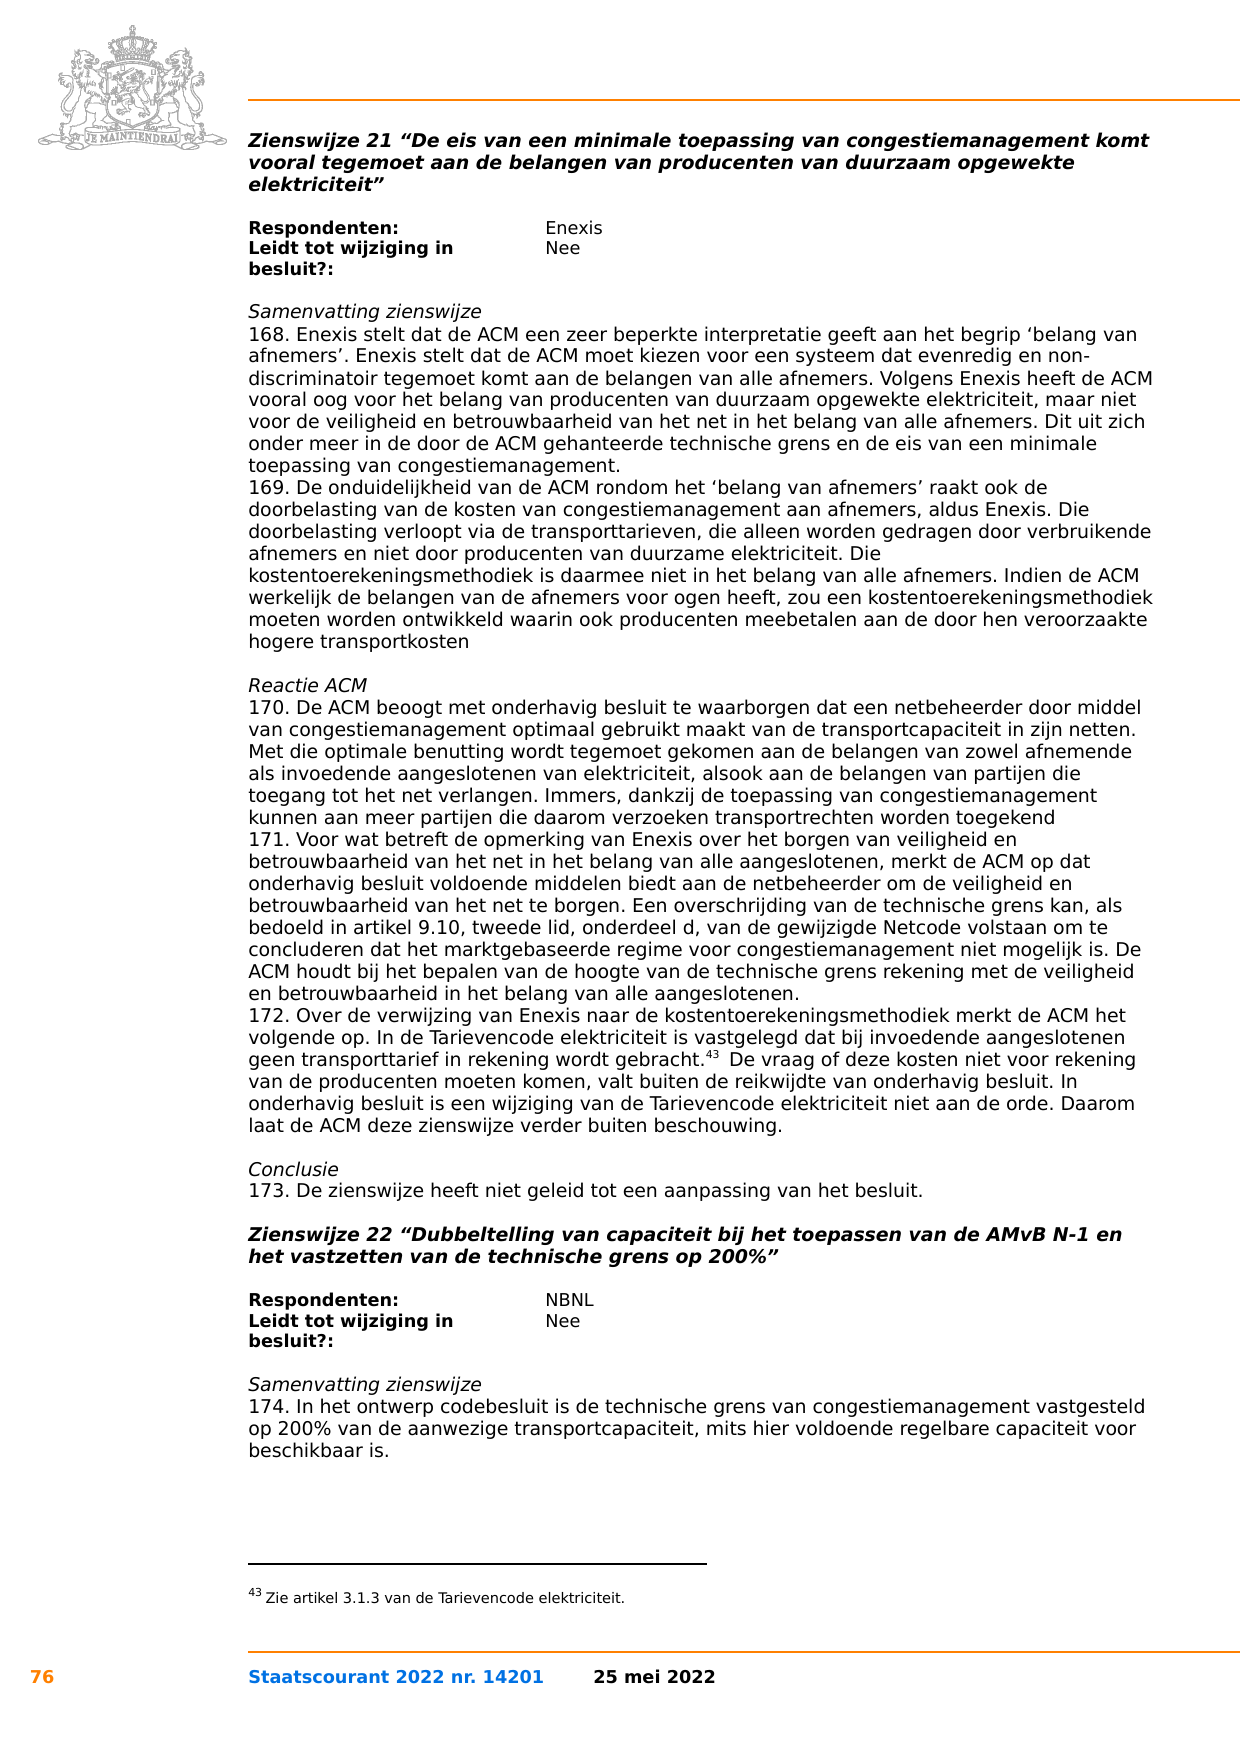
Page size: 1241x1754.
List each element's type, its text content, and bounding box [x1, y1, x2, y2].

table_cell Leidt tot wijziging in besluit?: [248, 1311, 539, 1352]
subtitle Reactie ACM [248, 675, 1163, 697]
table_cell Nee [539, 238, 1163, 279]
table_header NBNL [539, 1290, 1163, 1311]
picture [38, 25, 227, 150]
table_header Enexis [539, 218, 1163, 238]
subtitle Samenvatting zienswijze [248, 301, 1163, 323]
text 171. Voor wat betreft de opmerking van Enexis over het borgen van veiligheid en betrouwbaarheid van het net in het belang van alle aangeslotenen, merkt de ACM op dat onderhavig besluit voldoende middelen biedt aan de netbeheerder om de veiligheid en betrouwbaarheid van het net te borgen. Een overschrijding van de technische grens kan, als bedoeld in artikel 9.10, tweede lid, onderdeel d, van de gewijzigde Netcode volstaan om te concluderen dat het marktgebaseerde regime voor congestiemanagement niet mogelijk is. De ACM houdt bij het bepalen van de hoogte van de technische grens rekening met de veiligheid en betrouwbaarheid in het belang van alle aangeslotenen. [248, 829, 1163, 1005]
text 172. Over de verwijzing van Enexis naar de kostentoerekeningsmethodiek merkt de ACM het volgende op. In de Tarievencode elektriciteit is vastgelegd dat bij invoedende aangeslotenen geen transporttarief in rekening wordt gebracht. De vraag of deze kosten niet voor rekening van de producenten moeten komen, valt buiten de reikwijdte van onderhavig besluit. In onderhavig besluit is een wijziging van de Tarievencode elektriciteit niet aan de orde. Daarom laat de ACM deze zienswijze verder buiten beschouwing. [248, 1005, 1163, 1137]
subtitle Samenvatting zienswijze [248, 1374, 1163, 1396]
table_cell Leidt tot wijziging in besluit?: [248, 238, 539, 279]
subtitle Zienswijze 21 “De eis van een minimale toepassing van congestiemanagement komt vooral tegemoet aan de belangen van producenten van duurzaam opgewekte elektriciteit” [248, 130, 1163, 196]
table_header Respondenten: [248, 218, 539, 238]
text 174. In het ontwerp codebesluit is de technische grens van congestiemanagement vastgesteld op 200% van de aanwezige transportcapaciteit, mits hier voldoende regelbare capaciteit voor beschikbaar is. [248, 1396, 1163, 1462]
text Zie artikel 3.1.3 van de Tarievencode elektriciteit. [248, 1586, 1163, 1608]
subtitle Conclusie [248, 1158, 1163, 1180]
text 170. De ACM beoogt met onderhavig besluit te waarborgen dat een netbeheerder door middel van congestiemanagement optimaal gebruikt maakt van de transportcapaciteit in zijn netten. Met die optimale benutting wordt tegemoet gekomen aan de belangen van zowel afnemende als invoedende aangeslotenen van elektriciteit, alsook aan de belangen van partijen die toegang tot het net verlangen. Immers, dankzij de toepassing van congestiemanagement kunnen aan meer partijen die daarom verzoeken transportrechten worden toegekend [248, 697, 1163, 829]
text 169. De onduidelijkheid van de ACM rondom het ‘belang van afnemers’ raakt ook de doorbelasting van de kosten van congestiemanagement aan afnemers, aldus Enexis. Die doorbelasting verloopt via de transporttarieven, die alleen worden gedragen door verbruikende afnemers en niet door producenten van duurzame elektriciteit. Die kostentoerekeningsmethodiek is daarmee niet in het belang van alle afnemers. Indien de ACM werkelijk de belangen van de afnemers voor ogen heeft, zou een kostentoerekeningsmethodiek moeten worden ontwikkeld waarin ook producenten meebetalen aan de door hen veroorzaakte hogere transportkosten [248, 477, 1163, 653]
text 168. Enexis stelt dat de ACM een zeer beperkte interpretatie geeft aan het begrip ‘belang van afnemers’. Enexis stelt dat de ACM moet kiezen voor een systeem dat evenredig en non-discriminatoir tegemoet komt aan de belangen van alle afnemers. Volgens Enexis heeft de ACM vooral oog voor het belang van producenten van duurzaam opgewekte elektriciteit, maar niet voor de veiligheid en betrouwbaarheid van het net in het belang van alle afnemers. Dit uit zich onder meer in de door de ACM gehanteerde technische grens en de eis van een minimale toepassing van congestiemanagement. [248, 323, 1163, 477]
table_header Respondenten: [248, 1290, 539, 1311]
subtitle Zienswijze 22 “Dubbeltelling van capaciteit bij het toepassen van de AMvB N-1 en het vastzetten van de technische grens op 200%” [248, 1224, 1163, 1268]
table_cell Nee [539, 1311, 1163, 1352]
text 173. De zienswijze heeft niet geleid tot een aanpassing van het besluit. [248, 1180, 1163, 1202]
